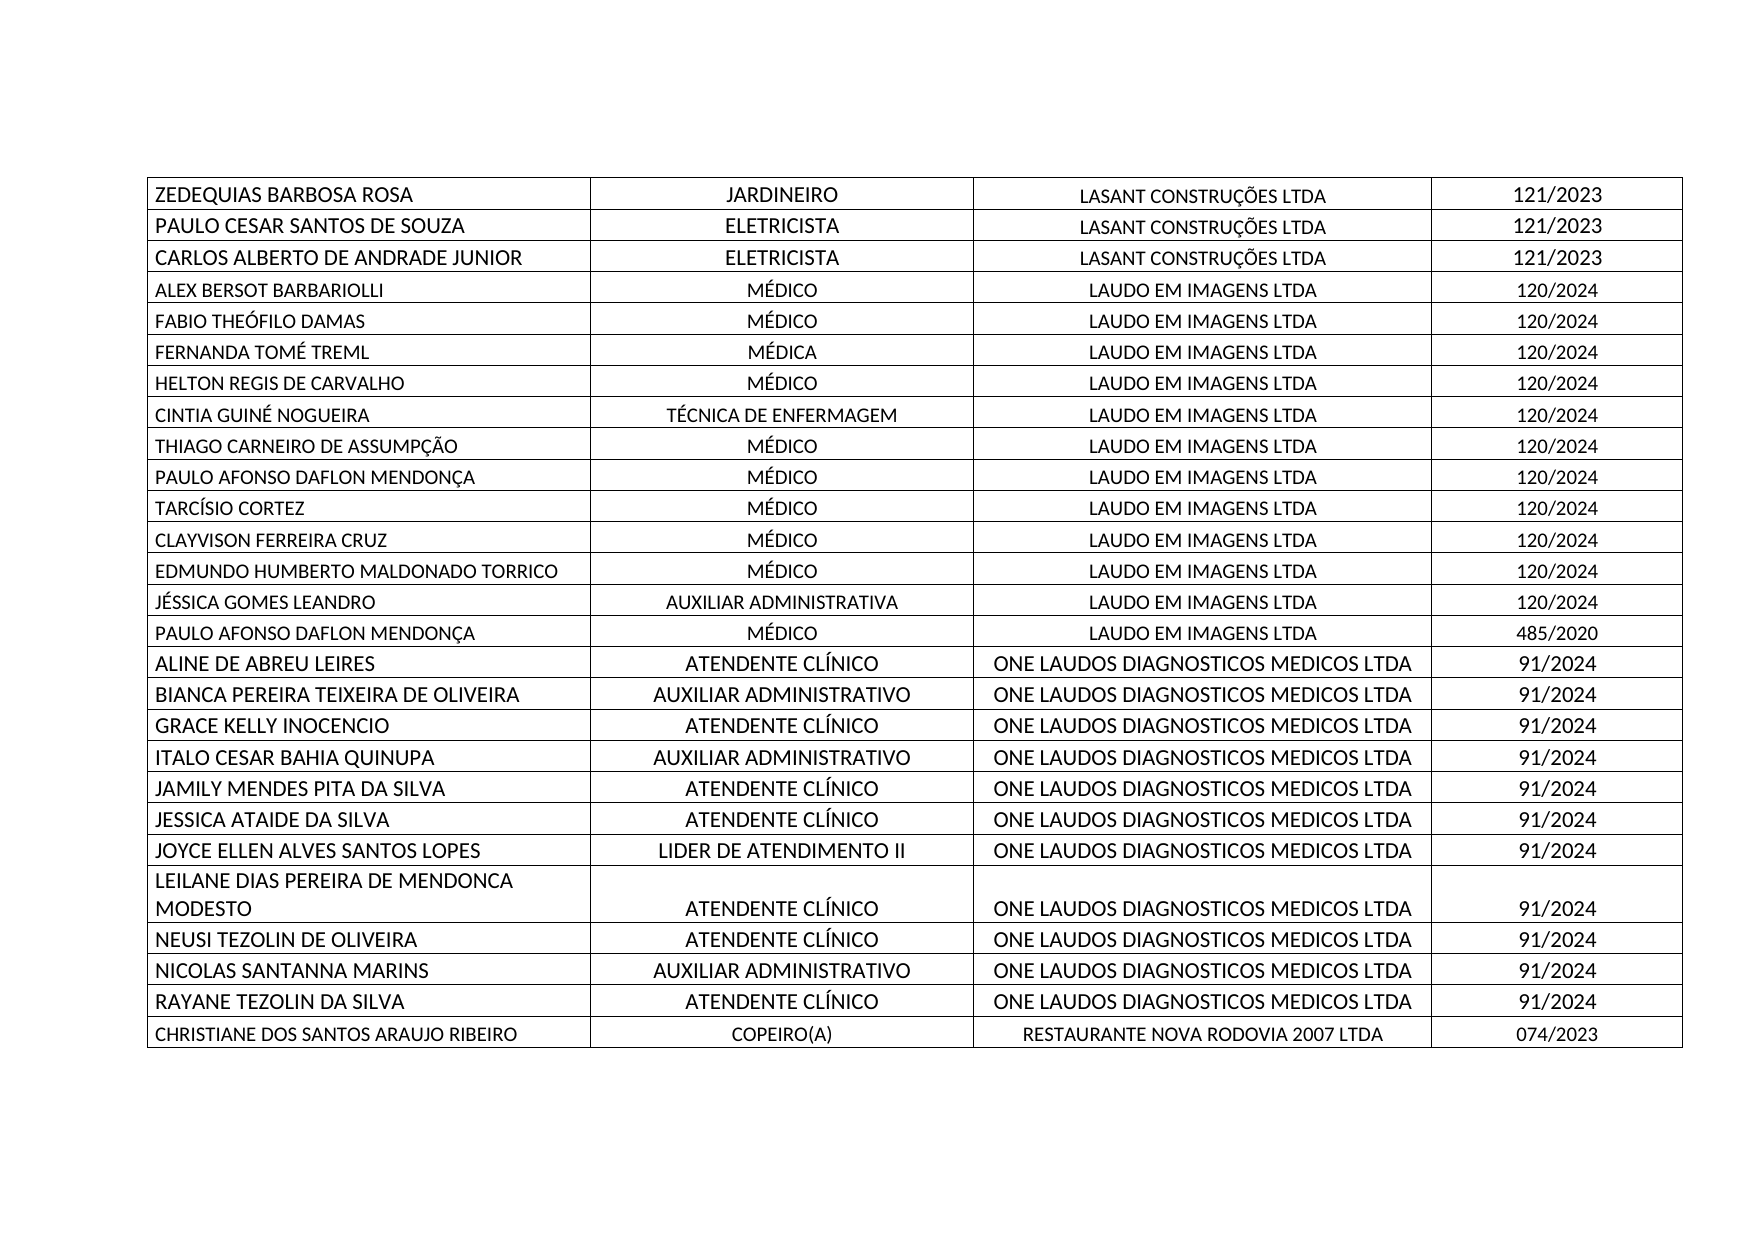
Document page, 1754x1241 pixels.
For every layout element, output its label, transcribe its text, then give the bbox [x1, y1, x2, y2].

table_cell JESSICA ATAIDE DA SILVA [148, 803, 590, 833]
table_cell LAUDO EM IMAGENS LTDA [974, 522, 1431, 552]
table_cell AUXILIAR ADMINISTRATIVO [591, 741, 973, 771]
table_cell ONE LAUDOS DIAGNOSTICOS MEDICOS LTDA [974, 985, 1431, 1016]
table_cell FABIO THEÓFILO DAMAS [148, 303, 590, 333]
table_cell ONE LAUDOS DIAGNOSTICOS MEDICOS LTDA [974, 803, 1431, 833]
table_cell HELTON REGIS DE CARVALHO [148, 366, 590, 396]
table_cell MÉDICO [591, 366, 973, 396]
table_cell 91/2024 [1432, 647, 1682, 677]
table_cell 120/2024 [1432, 491, 1682, 521]
table_cell NEUSI TEZOLIN DE OLIVEIRA [148, 923, 590, 953]
table_cell 91/2024 [1432, 678, 1682, 708]
table_cell NICOLAS SANTANNA MARINS [148, 954, 590, 984]
table_cell LAUDO EM IMAGENS LTDA [974, 335, 1431, 365]
table_cell 120/2024 [1432, 553, 1682, 583]
table_cell 120/2024 [1432, 522, 1682, 552]
table_cell JARDINEIRO [591, 178, 973, 208]
table_cell ONE LAUDOS DIAGNOSTICOS MEDICOS LTDA [974, 678, 1431, 708]
table_cell LEILANE DIAS PEREIRA DE MENDONCA MODESTO [148, 866, 590, 922]
table_cell BIANCA PEREIRA TEIXEIRA DE OLIVEIRA [148, 678, 590, 708]
table_cell ITALO CESAR BAHIA QUINUPA [148, 741, 590, 771]
table_cell AUXILIAR ADMINISTRATIVO [591, 954, 973, 984]
table_cell TÉCNICA DE ENFERMAGEM [591, 397, 973, 427]
table_cell 121/2023 [1432, 241, 1682, 271]
table_cell ALEX BERSOT BARBARIOLLI [148, 272, 590, 302]
table_cell 120/2024 [1432, 303, 1682, 333]
table_cell 121/2023 [1432, 178, 1682, 208]
table_cell COPEIRO(A) [591, 1017, 973, 1047]
table_cell 120/2024 [1432, 428, 1682, 458]
table_cell ONE LAUDOS DIAGNOSTICOS MEDICOS LTDA [974, 772, 1431, 802]
table_cell ALINE DE ABREU LEIRES [148, 647, 590, 677]
table_cell ONE LAUDOS DIAGNOSTICOS MEDICOS LTDA [974, 923, 1431, 953]
table_cell 91/2024 [1432, 710, 1682, 740]
table_cell LASANT CONSTRUÇÕES LTDA [974, 178, 1431, 208]
table_cell AUXILIAR ADMINISTRATIVO [591, 678, 973, 708]
table_cell ELETRICISTA [591, 210, 973, 240]
table_cell 91/2024 [1432, 772, 1682, 802]
table_cell THIAGO CARNEIRO DE ASSUMPÇÃO [148, 428, 590, 458]
table_cell MÉDICO [591, 428, 973, 458]
table_cell LASANT CONSTRUÇÕES LTDA [974, 210, 1431, 240]
table_cell MÉDICO [591, 553, 973, 583]
table_cell CINTIA GUINÉ NOGUEIRA [148, 397, 590, 427]
table_cell 120/2024 [1432, 366, 1682, 396]
table_cell 120/2024 [1432, 585, 1682, 615]
table_cell 120/2024 [1432, 335, 1682, 365]
table_cell MÉDICO [591, 272, 973, 302]
table_cell ATENDENTE CLÍNICO [591, 647, 973, 677]
table_cell MÉDICA [591, 335, 973, 365]
table_cell ONE LAUDOS DIAGNOSTICOS MEDICOS LTDA [974, 710, 1431, 740]
table_cell 91/2024 [1432, 866, 1682, 922]
table_cell 91/2024 [1432, 954, 1682, 984]
table_cell ONE LAUDOS DIAGNOSTICOS MEDICOS LTDA [974, 835, 1431, 865]
table_cell LAUDO EM IMAGENS LTDA [974, 616, 1431, 646]
table_cell 120/2024 [1432, 397, 1682, 427]
table_cell 120/2024 [1432, 272, 1682, 302]
table_cell LAUDO EM IMAGENS LTDA [974, 553, 1431, 583]
table_cell ONE LAUDOS DIAGNOSTICOS MEDICOS LTDA [974, 647, 1431, 677]
table_cell FERNANDA TOMÉ TREML [148, 335, 590, 365]
table_cell LAUDO EM IMAGENS LTDA [974, 303, 1431, 333]
table_cell LAUDO EM IMAGENS LTDA [974, 366, 1431, 396]
table_cell ZEDEQUIAS BARBOSA ROSA [148, 178, 590, 208]
table_cell 91/2024 [1432, 835, 1682, 865]
table_cell ATENDENTE CLÍNICO [591, 866, 973, 922]
table_cell PAULO AFONSO DAFLON MENDONÇA [148, 460, 590, 490]
table_cell ONE LAUDOS DIAGNOSTICOS MEDICOS LTDA [974, 741, 1431, 771]
table_cell ATENDENTE CLÍNICO [591, 923, 973, 953]
table_cell ONE LAUDOS DIAGNOSTICOS MEDICOS LTDA [974, 954, 1431, 984]
table_cell MÉDICO [591, 460, 973, 490]
table_cell MÉDICO [591, 616, 973, 646]
table_cell MÉDICO [591, 303, 973, 333]
table_cell LAUDO EM IMAGENS LTDA [974, 272, 1431, 302]
table_cell ATENDENTE CLÍNICO [591, 803, 973, 833]
table_cell LAUDO EM IMAGENS LTDA [974, 397, 1431, 427]
table_cell 91/2024 [1432, 741, 1682, 771]
table_cell MÉDICO [591, 491, 973, 521]
table_cell 485/2020 [1432, 616, 1682, 646]
table_cell PAULO AFONSO DAFLON MENDONÇA [148, 616, 590, 646]
table_cell EDMUNDO HUMBERTO MALDONADO TORRICO [148, 553, 590, 583]
table_cell 91/2024 [1432, 923, 1682, 953]
table_cell ONE LAUDOS DIAGNOSTICOS MEDICOS LTDA [974, 866, 1431, 922]
table_cell LAUDO EM IMAGENS LTDA [974, 460, 1431, 490]
table_cell CHRISTIANE DOS SANTOS ARAUJO RIBEIRO [148, 1017, 590, 1047]
table_cell ATENDENTE CLÍNICO [591, 985, 973, 1016]
table_cell LAUDO EM IMAGENS LTDA [974, 428, 1431, 458]
table_cell ELETRICISTA [591, 241, 973, 271]
table_cell GRACE KELLY INOCENCIO [148, 710, 590, 740]
table_cell 121/2023 [1432, 210, 1682, 240]
table_cell CLAYVISON FERREIRA CRUZ [148, 522, 590, 552]
table_cell ATENDENTE CLÍNICO [591, 710, 973, 740]
table_cell 074/2023 [1432, 1017, 1682, 1047]
table_cell MÉDICO [591, 522, 973, 552]
table_cell LIDER DE ATENDIMENTO II [591, 835, 973, 865]
table_cell AUXILIAR ADMINISTRATIVA [591, 585, 973, 615]
table_cell CARLOS ALBERTO DE ANDRADE JUNIOR [148, 241, 590, 271]
table_cell 91/2024 [1432, 803, 1682, 833]
table_cell LASANT CONSTRUÇÕES LTDA [974, 241, 1431, 271]
table_cell ATENDENTE CLÍNICO [591, 772, 973, 802]
table_cell JAMILY MENDES PITA DA SILVA [148, 772, 590, 802]
table_cell LAUDO EM IMAGENS LTDA [974, 491, 1431, 521]
table_cell RESTAURANTE NOVA RODOVIA 2007 LTDA [974, 1017, 1431, 1047]
table_cell JOYCE ELLEN ALVES SANTOS LOPES [148, 835, 590, 865]
table_cell LAUDO EM IMAGENS LTDA [974, 585, 1431, 615]
table_cell PAULO CESAR SANTOS DE SOUZA [148, 210, 590, 240]
table_cell TARCÍSIO CORTEZ [148, 491, 590, 521]
table_cell 120/2024 [1432, 460, 1682, 490]
table_cell JÉSSICA GOMES LEANDRO [148, 585, 590, 615]
table_cell RAYANE TEZOLIN DA SILVA [148, 985, 590, 1016]
table_cell 91/2024 [1432, 985, 1682, 1016]
